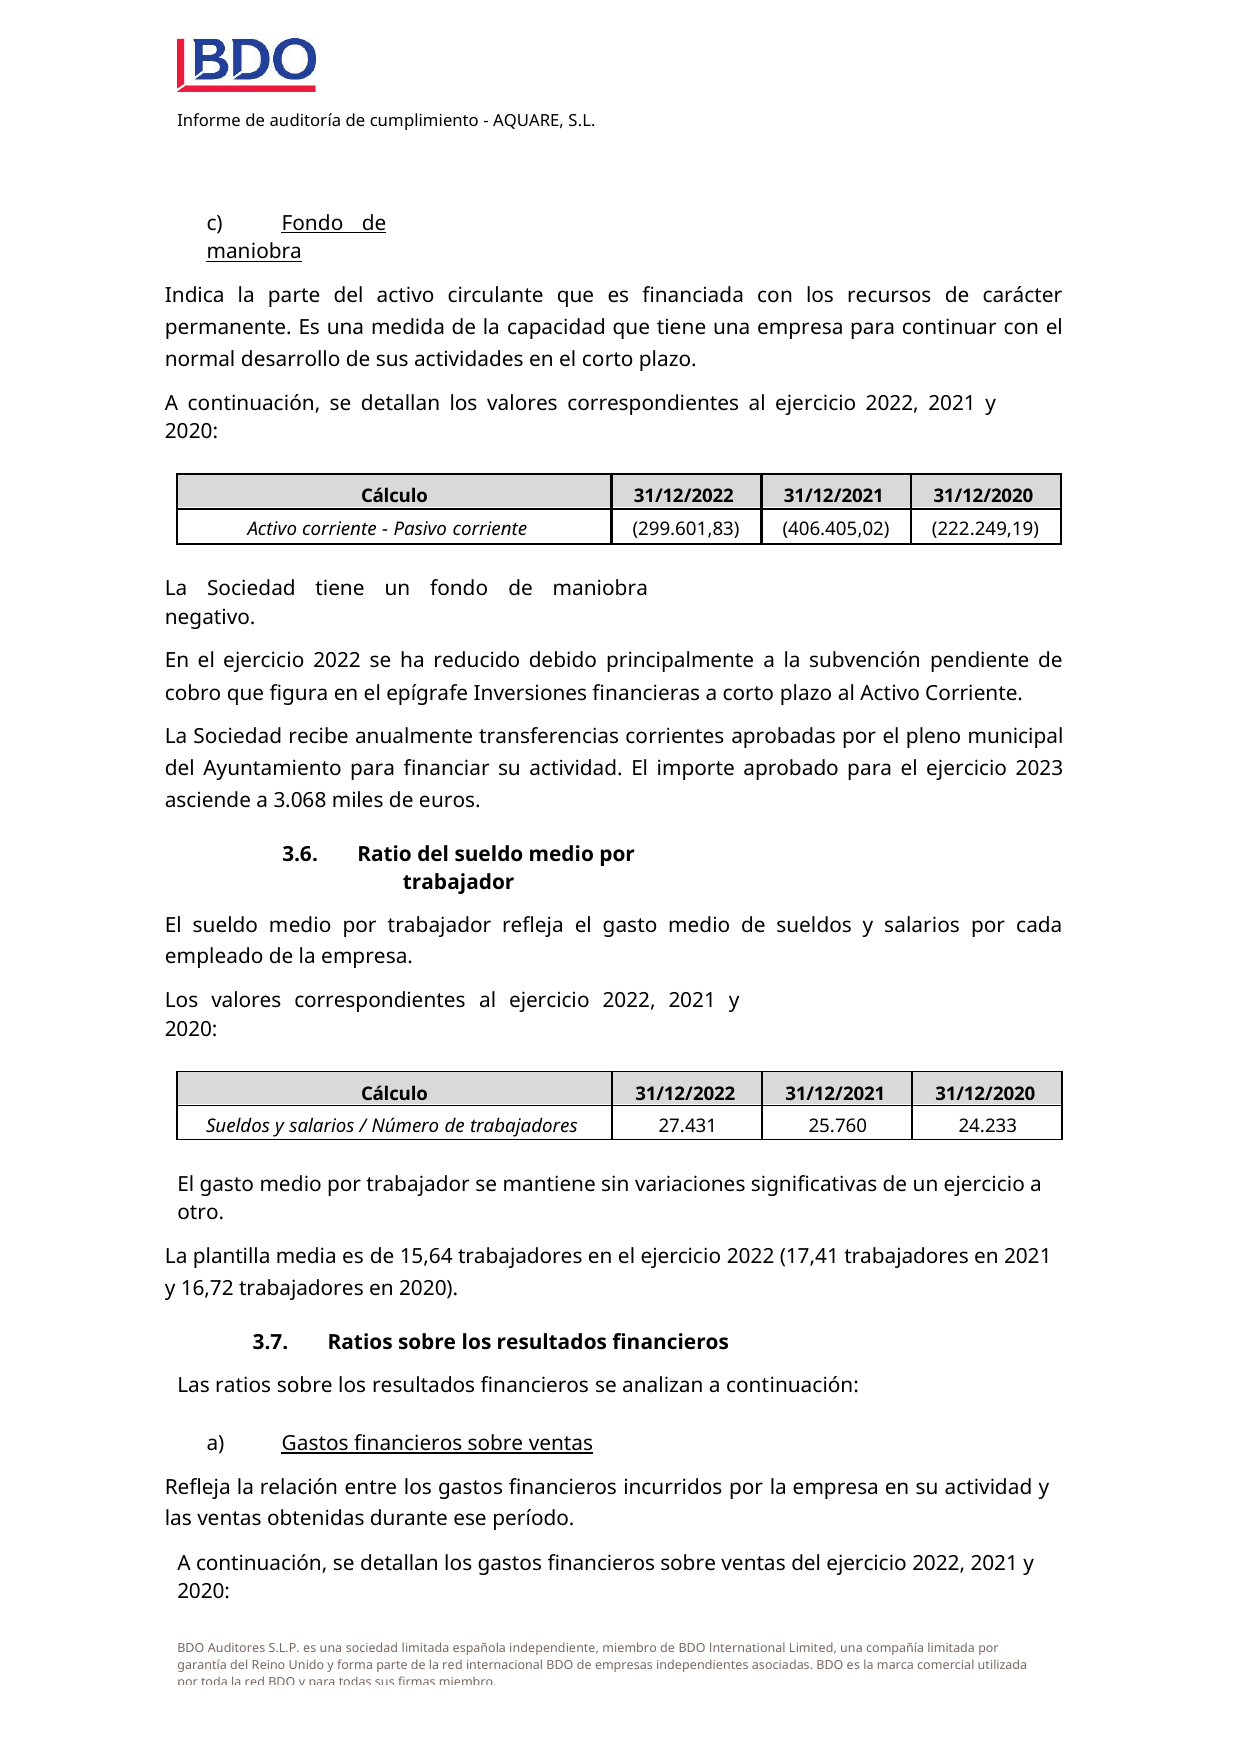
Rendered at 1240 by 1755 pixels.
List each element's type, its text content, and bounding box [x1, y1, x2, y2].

table_header 31/12/2021 [763, 475, 910, 507]
table_header 31/12/2020 [912, 475, 1060, 507]
table_header 31/12/2021 [763, 1072, 911, 1104]
table_header Cálculo [178, 475, 610, 507]
table_header 31/12/2022 [613, 475, 760, 507]
text Refleja la relación entre los gastos financieros incurridos por la empresa en su actividad y las ventas obtenidas durante ese período. [164, 1472, 1064, 1532]
table_cell 27.431 [613, 1106, 761, 1138]
table_cell (299.601,83) [613, 510, 760, 542]
table_cell 24.233 [913, 1106, 1061, 1138]
text Las ratios sobre los resultados financieros se analizan a continuación: [177, 1370, 1075, 1398]
table_cell Sueldos y salarios / Número de trabajadores [178, 1106, 611, 1138]
text El gasto medio por trabajador se mantiene sin variaciones significativas de un ejercicio a otro. [177, 1169, 1075, 1226]
list Gastos financieros sobre ventas [206, 1428, 1075, 1457]
table_header Cálculo [178, 1072, 611, 1104]
text La Sociedad recibe anualmente transferencias corrientes aprobadas por el pleno municipal del Ayuntamiento para financiar su actividad. El importe aprobado para el ejercicio 2023 asciende a 3.068 miles de euros. [164, 722, 1063, 813]
text Indica la parte del activo circulante que es financiada con los recursos de carácter permanente. Es una medida de la capacidad que tiene una empresa para continuar con el normal desarrollo de sus actividades en el corto plazo. [164, 281, 1063, 372]
text La Sociedad tiene un fondo de maniobra negativo. [164, 573, 648, 630]
text A continuación, se detallan los valores correspondientes al ejercicio 2022, 2021 y 2020: [164, 388, 996, 445]
text Los valores correspondientes al ejercicio 2022, 2021 y 2020: [164, 986, 740, 1042]
table_header 31/12/2020 [913, 1072, 1061, 1104]
table_cell 25.760 [763, 1106, 911, 1138]
table_header 31/12/2022 [613, 1072, 761, 1104]
table_cell (406.405,02) [763, 510, 910, 542]
list Ratios sobre los resultados financieros [252, 1327, 1075, 1355]
table_cell (222.249,19) [912, 510, 1060, 542]
text El sueldo medio por trabajador refleja el gasto medio de sueldos y salarios por cada empleado de la empresa. [164, 910, 1063, 970]
text En el ejercicio 2022 se ha reducido debido principalmente a la subvención pendiente de cobro que figura en el epígrafe Inversiones financieras a corto plazo al Activo Corriente. [164, 646, 1063, 706]
text La plantilla media es de 15,64 trabajadores en el ejercicio 2022 (17,41 trabajadores en 2021 y 16,72 trabajadores en 2020). [164, 1242, 1063, 1302]
table_cell Activo corriente - Pasivo corriente [178, 510, 610, 542]
list Ratio del sueldo medio por trabajador [252, 839, 664, 896]
text A continuación, se detallan los gastos financieros sobre ventas del ejercicio 2022, 2021 y 2020: [177, 1548, 1075, 1604]
list Fondo de maniobra [206, 208, 386, 265]
